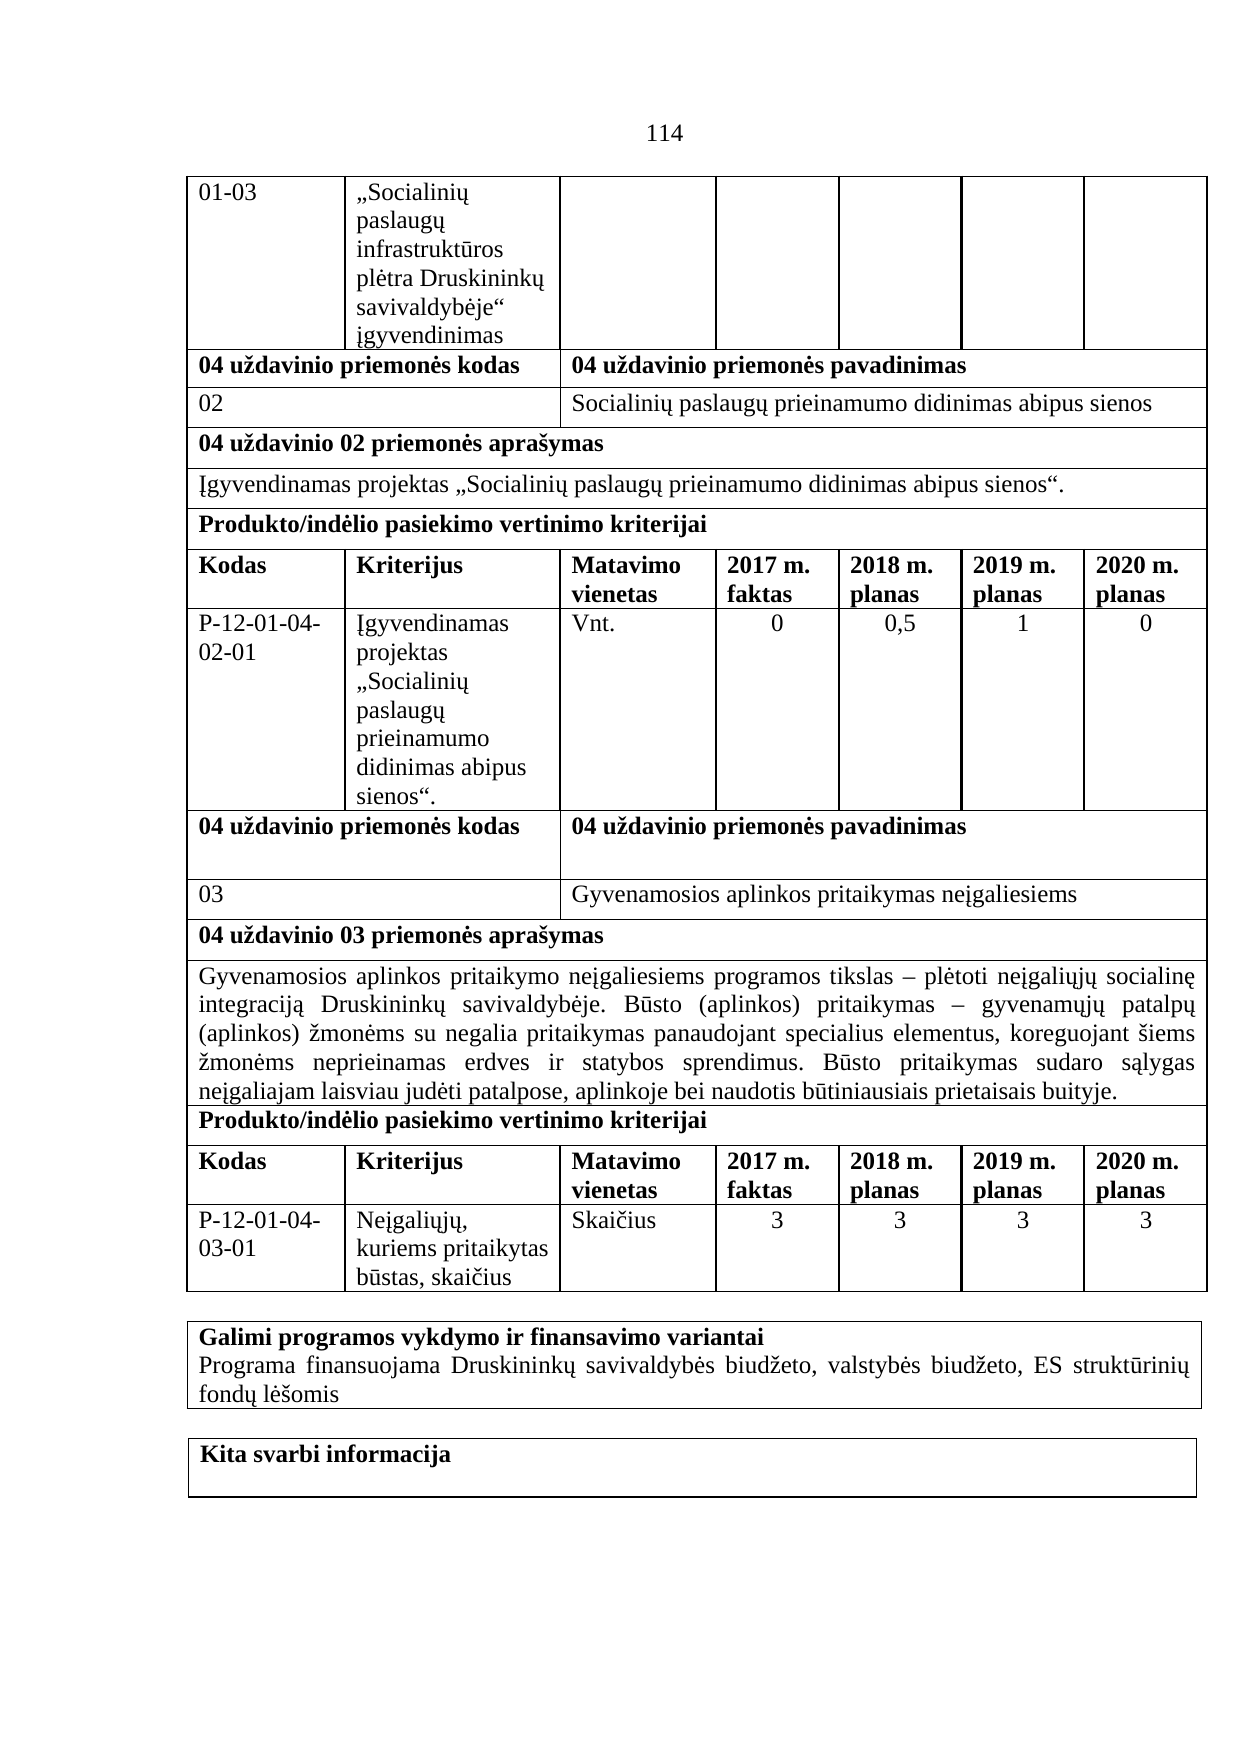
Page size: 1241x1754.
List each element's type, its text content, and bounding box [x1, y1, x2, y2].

table_cell Produkto/indėlio pasiekimo vertinimo kriterijai [188, 509, 1206, 549]
table_cell Įgyvendinamas projektas „Socialinių paslaugų prieinamumo didinimas abipus sienos“. [346, 609, 559, 810]
table_header Kita svarbi informacija [189, 1439, 1196, 1496]
table_cell Kriterijus [346, 1146, 559, 1204]
table_cell Kriterijus [346, 550, 559, 607]
table_cell Gyvenamosios aplinkos pritaikymas neįgaliesiems [561, 880, 1206, 919]
table_cell 2017 m. faktas [717, 550, 838, 607]
table_cell 04 uždavinio 03 priemonės aprašymas [188, 920, 1206, 960]
table_cell Matavimo vienetas [561, 1146, 715, 1204]
table_cell 04 uždavinio 02 priemonės aprašymas [188, 428, 1206, 468]
table_cell [1085, 177, 1206, 349]
table_cell 04 uždavinio priemonės pavadinimas [561, 811, 1206, 878]
table_cell Produkto/indėlio pasiekimo vertinimo kriterijai [188, 1106, 1206, 1145]
table_cell P-12-01-04-03-01 [188, 1205, 344, 1291]
table_cell [963, 177, 1083, 349]
table_cell 03 [188, 880, 560, 919]
table_cell Neįgaliųjų, kuriems pritaikytas būstas, skaičius [346, 1205, 559, 1291]
table_cell Skaičius [561, 1205, 715, 1291]
table_cell 0,5 [840, 609, 960, 810]
table_cell 04 uždavinio priemonės kodas [188, 350, 560, 387]
table_cell [717, 177, 838, 349]
table_cell 2018 m. planas [840, 1146, 960, 1204]
table_cell 3 [840, 1205, 960, 1291]
table_cell 1 [963, 609, 1083, 810]
table_cell 0 [717, 609, 838, 810]
table_cell 2019 m. planas [963, 550, 1083, 607]
table_cell 3 [1085, 1205, 1206, 1291]
table_cell Kodas [188, 1146, 344, 1204]
table_cell 3 [963, 1205, 1083, 1291]
table_cell Gyvenamosios aplinkos pritaikymo neįgaliesiems programos tikslas – plėtoti neįgaliųjų socialinę integraciją Druskininkų savivaldybėje. Būsto (aplinkos) pritaikymas – gyvenamųjų patalpų (aplinkos) žmonėms su negalia pritaikymas panaudojant specialius elementus, koreguojant šiems žmonėms neprieinamas erdves ir statybos sprendimus. Būsto pritaikymas sudaro sąlygas neįgaliajam laisviau judėti patalpose, aplinkoje bei naudotis būtiniausiais prietaisais buityje. [188, 961, 1206, 1104]
table_cell 2020 m. planas [1085, 1146, 1206, 1204]
table_cell Kodas [188, 550, 344, 607]
table_cell 0 [1085, 609, 1206, 810]
table_cell 01-03 [188, 177, 344, 349]
table_cell [840, 177, 960, 349]
table_cell Įgyvendinamas projektas „Socialinių paslaugų prieinamumo didinimas abipus sienos“. [188, 469, 1206, 508]
table_cell [561, 177, 715, 349]
table_cell Vnt. [561, 609, 715, 810]
table_cell 04 uždavinio priemonės pavadinimas [561, 350, 1206, 387]
table_cell 3 [717, 1205, 838, 1291]
table_cell „Socialinių paslaugų infrastruktūros plėtra Druskininkų savivaldybėje“ įgyvendinimas [346, 177, 559, 349]
table_cell P-12-01-04-02-01 [188, 609, 344, 810]
table_cell 02 [188, 388, 560, 427]
table_cell Matavimo vienetas [561, 550, 715, 607]
table_cell 04 uždavinio priemonės kodas [188, 811, 560, 878]
table_cell 2019 m. planas [963, 1146, 1083, 1204]
table_cell 2018 m. planas [840, 550, 960, 607]
table_cell 2020 m. planas [1085, 550, 1206, 607]
table_cell 2017 m. faktas [717, 1146, 838, 1204]
table_cell Socialinių paslaugų prieinamumo didinimas abipus sienos [561, 388, 1206, 427]
table_header Galimi programos vykdymo ir finansavimo variantai Programa finansuojama Druskininkų savivaldybės biudžeto, valstybės biudžeto, ES struktūrinių fondų lėšomis [188, 1322, 1201, 1408]
